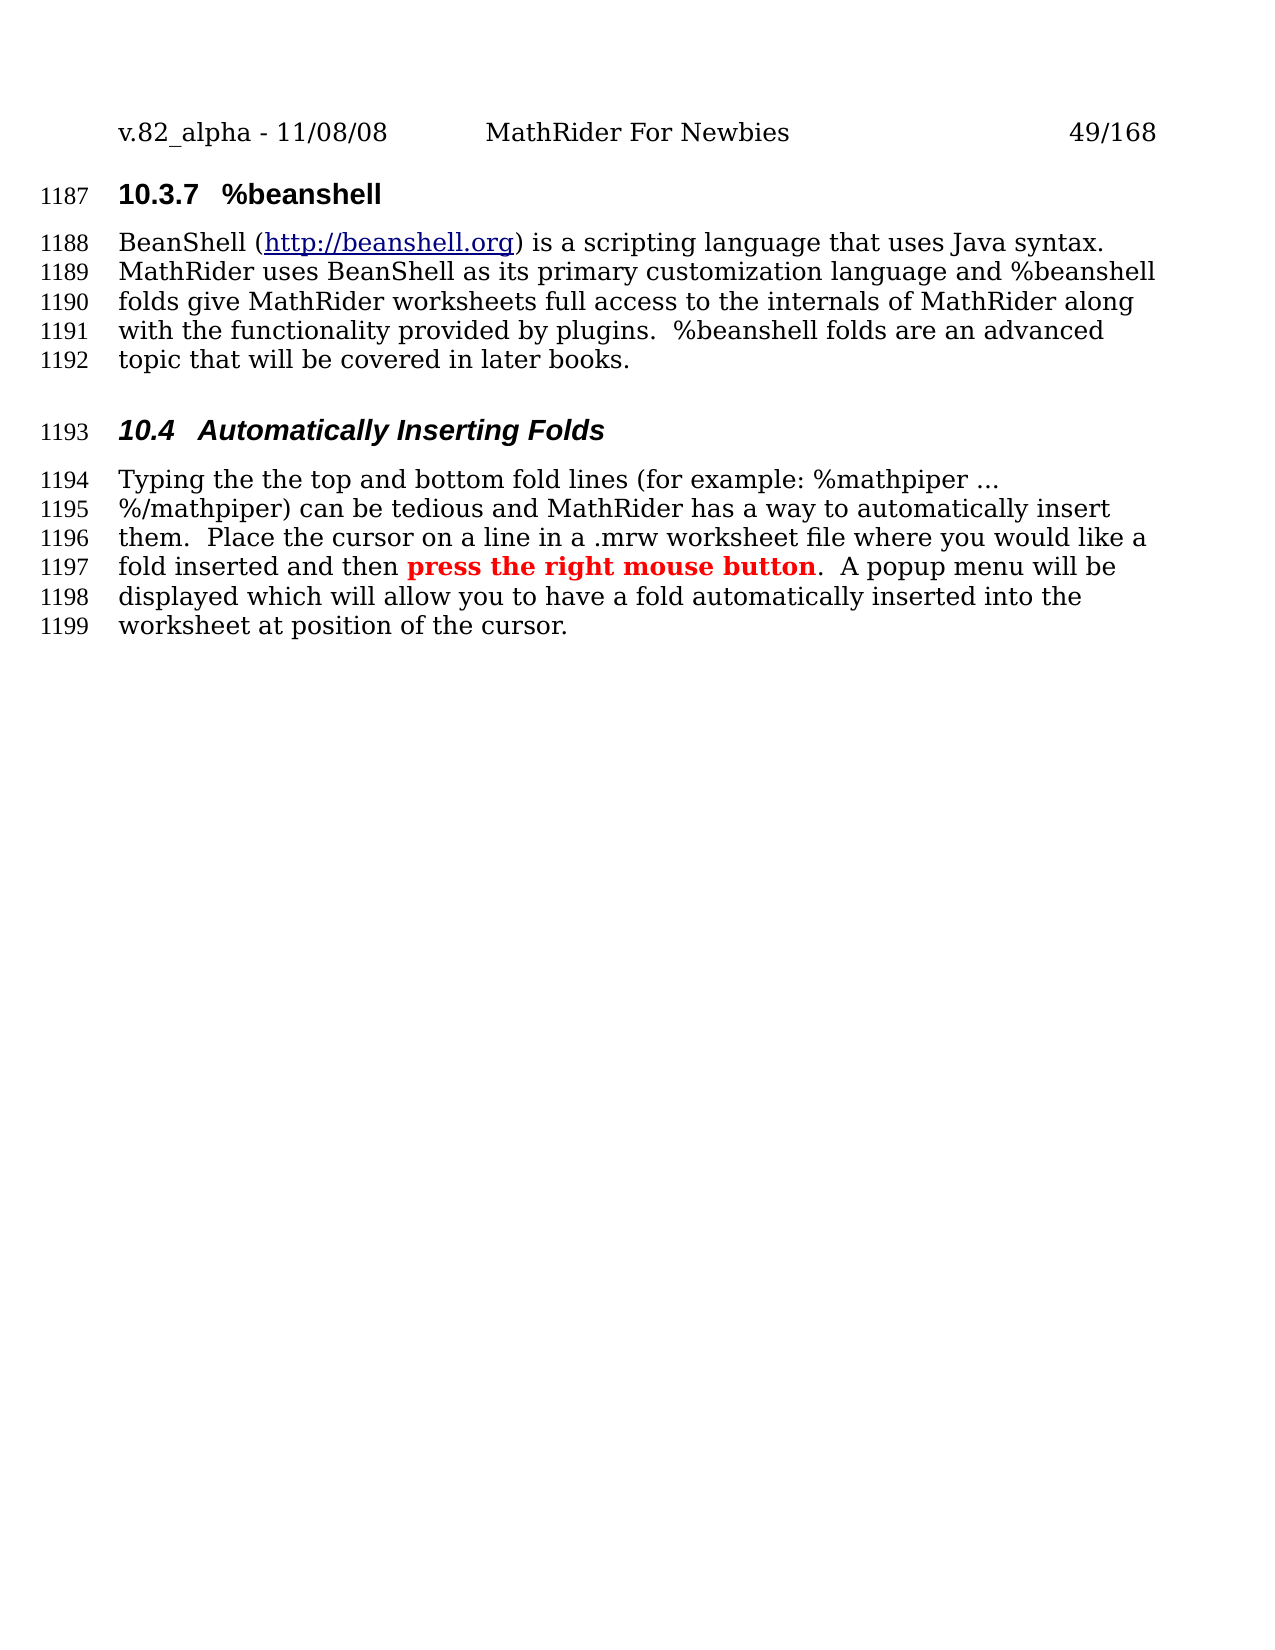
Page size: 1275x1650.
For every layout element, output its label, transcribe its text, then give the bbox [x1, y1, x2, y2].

subtitle Automatically Inserting Folds [118, 413, 1157, 447]
text BeanShell (http://beanshell.org) is a scripting language that uses Java syntax. MathRider uses BeanShell as its primary customization language and %beanshell folds give MathRider worksheets full access to the internals of MathRider along with the functionality provided by plugins. %beanshell folds are an advanced topic that will be covered in later books. [118, 228, 1157, 374]
subtitle %beanshell [118, 177, 1157, 210]
text Typing the the top and bottom fold lines (for example: %mathpiper ... %/mathpiper) can be tedious and MathRider has a way to automatically insert them. Place the cursor on a line in a .mrw worksheet file where you would like a fold inserted and then press the right mouse button. A popup menu will be displayed which will allow you to have a fold automatically inserted into the worksheet at position of the cursor. [118, 465, 1157, 640]
